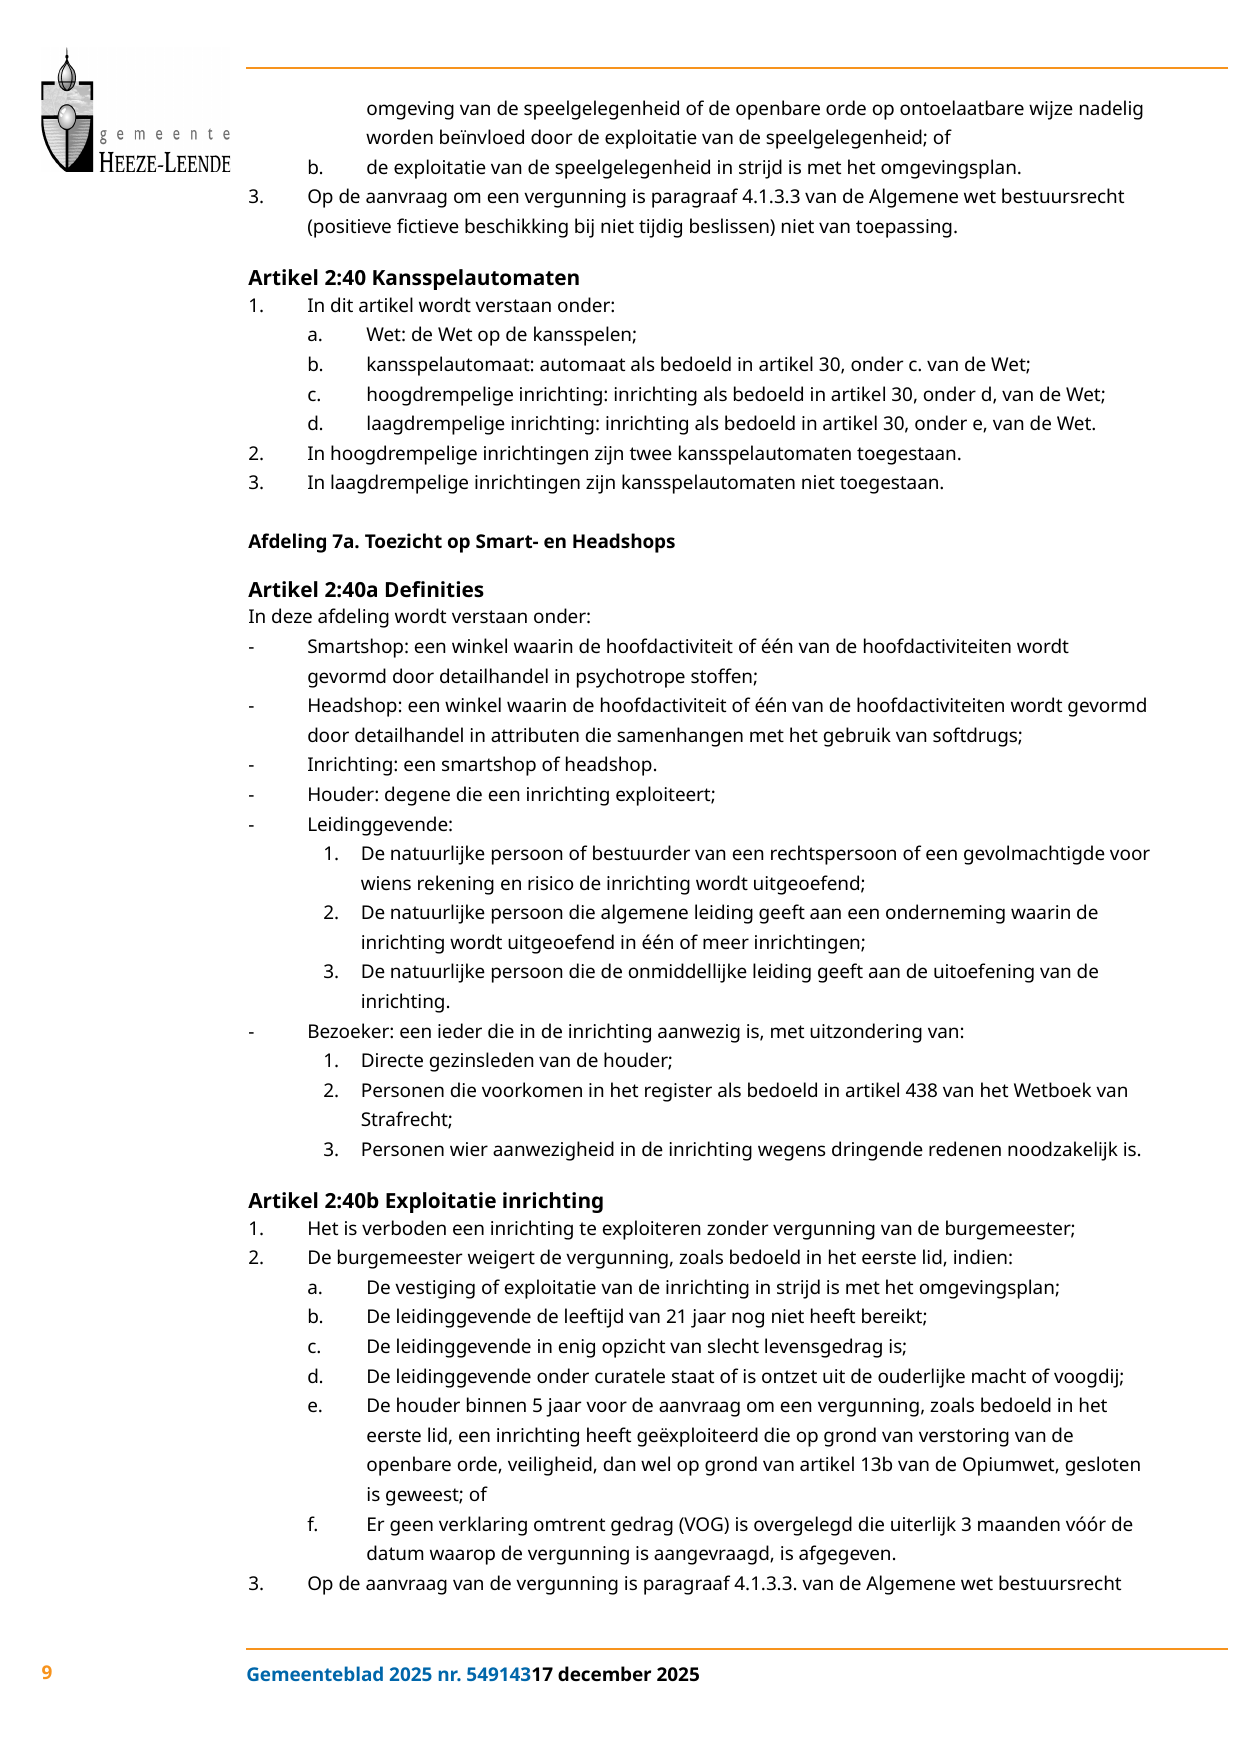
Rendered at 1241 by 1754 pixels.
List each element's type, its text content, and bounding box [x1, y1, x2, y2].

list Houder: degene die een inrichting exploiteert; [248, 781, 1152, 807]
list Inrichting: een smartshop of headshop. [248, 752, 1152, 777]
list laagdrempelige inrichting: inrichting als bedoeld in artikel 30, onder e, van de Wet. [307, 410, 1152, 436]
text Artikel 2:40 Kansspelautomaten [248, 263, 1152, 292]
text In deze afdeling wordt verstaan onder: [248, 604, 1152, 629]
list Personen wier aanwezigheid in de inrichting wegens dringende redenen noodzakelijk is. [323, 1136, 1152, 1162]
list De houder binnen 5 jaar voor de aanvraag om een vergunning, zoals bedoeld in het eerste lid, een inrichting heeft geëxploiteerd die op grond van verstoring van de openbare orde, veiligheid, dan wel op grond van artikel 13b van de Opiumwet, gesloten is geweest; of [307, 1392, 1152, 1507]
list Directe gezinsleden van de houder; [323, 1047, 1152, 1073]
text Afdeling 7a. Toezicht op Smart- en Headshops [248, 529, 1152, 554]
list de exploitatie van de speelgelegenheid in strijd is met het omgevingsplan. [307, 154, 1152, 180]
list In laagdrempelige inrichtingen zijn kansspelautomaten niet toegestaan. [248, 469, 1152, 495]
list De vestiging of exploitatie van de inrichting in strijd is met het omgevingsplan; [307, 1274, 1152, 1300]
picture [41, 47, 231, 172]
list Smartshop: een winkel waarin de hoofdactiviteit of één van de hoofdactiviteiten wordt gevormd door detailhandel in psychotrope stoffen; [248, 633, 1152, 688]
list omgeving van de speelgelegenheid of de openbare orde op ontoelaatbare wijze nadelig worden beïnvloed door de exploitatie van de speelgelegenheid; of [307, 95, 1152, 150]
list Op de aanvraag van de vergunning is paragraaf 4.1.3.3. van de Algemene wet bestuursrecht [248, 1570, 1152, 1596]
list Wet: de Wet op de kansspelen; [307, 322, 1152, 347]
list In hoogdrempelige inrichtingen zijn twee kansspelautomaten toegestaan. [248, 440, 1152, 466]
list Op de aanvraag om een vergunning is paragraaf 4.1.3.3 van de Algemene wet bestuursrecht (positieve fictieve beschikking bij niet tijdig beslissen) niet van toepassing. [248, 183, 1152, 239]
list De leidinggevende de leeftijd van 21 jaar nog niet heeft bereikt; [307, 1304, 1152, 1329]
list Bezoeker: een ieder die in de inrichting aanwezig is, met uitzondering van: [248, 1018, 1152, 1043]
list Het is verboden een inrichting te exploiteren zonder vergunning van de burgemeester; [248, 1215, 1152, 1241]
list De leidinggevende in enig opzicht van slecht levensgedrag is; [307, 1333, 1152, 1359]
list De natuurlijke persoon die algemene leiding geeft aan een onderneming waarin de inrichting wordt uitgeoefend in één of meer inrichtingen; [323, 899, 1152, 955]
list Headshop: een winkel waarin de hoofdactiviteit of één van de hoofdactiviteiten wordt gevormd door detailhandel in attributen die samenhangen met het gebruik van softdrugs; [248, 692, 1152, 748]
list De leidinggevende onder curatele staat of is ontzet uit de ouderlijke macht of voogdij; [307, 1363, 1152, 1389]
list hoogdrempelige inrichting: inrichting als bedoeld in artikel 30, onder d, van de Wet; [307, 381, 1152, 406]
list De natuurlijke persoon of bestuurder van een rechtspersoon of een gevolmachtigde voor wiens rekening en risico de inrichting wordt uitgeoefend; [323, 840, 1152, 896]
text Artikel 2:40b Exploitatie inrichting [248, 1187, 1152, 1215]
text Artikel 2:40a Definities [248, 575, 1152, 604]
list kansspelautomaat: automaat als bedoeld in artikel 30, onder c. van de Wet; [307, 351, 1152, 377]
list In dit artikel wordt verstaan onder: [248, 292, 1152, 318]
list De natuurlijke persoon die de onmiddellijke leiding geeft aan de uitoefening van de inrichting. [323, 959, 1152, 1014]
list Personen die voorkomen in het register als bedoeld in artikel 438 van het Wetboek van Strafrecht; [323, 1077, 1152, 1132]
list De burgemeester weigert de vergunning, zoals bedoeld in het eerste lid, indien: [248, 1244, 1152, 1270]
list Er geen verklaring omtrent gedrag (VOG) is overgelegd die uiterlijk 3 maanden vóór de datum waarop de vergunning is aangevraagd, is afgegeven. [307, 1511, 1152, 1566]
list Leidinggevende: [248, 811, 1152, 836]
